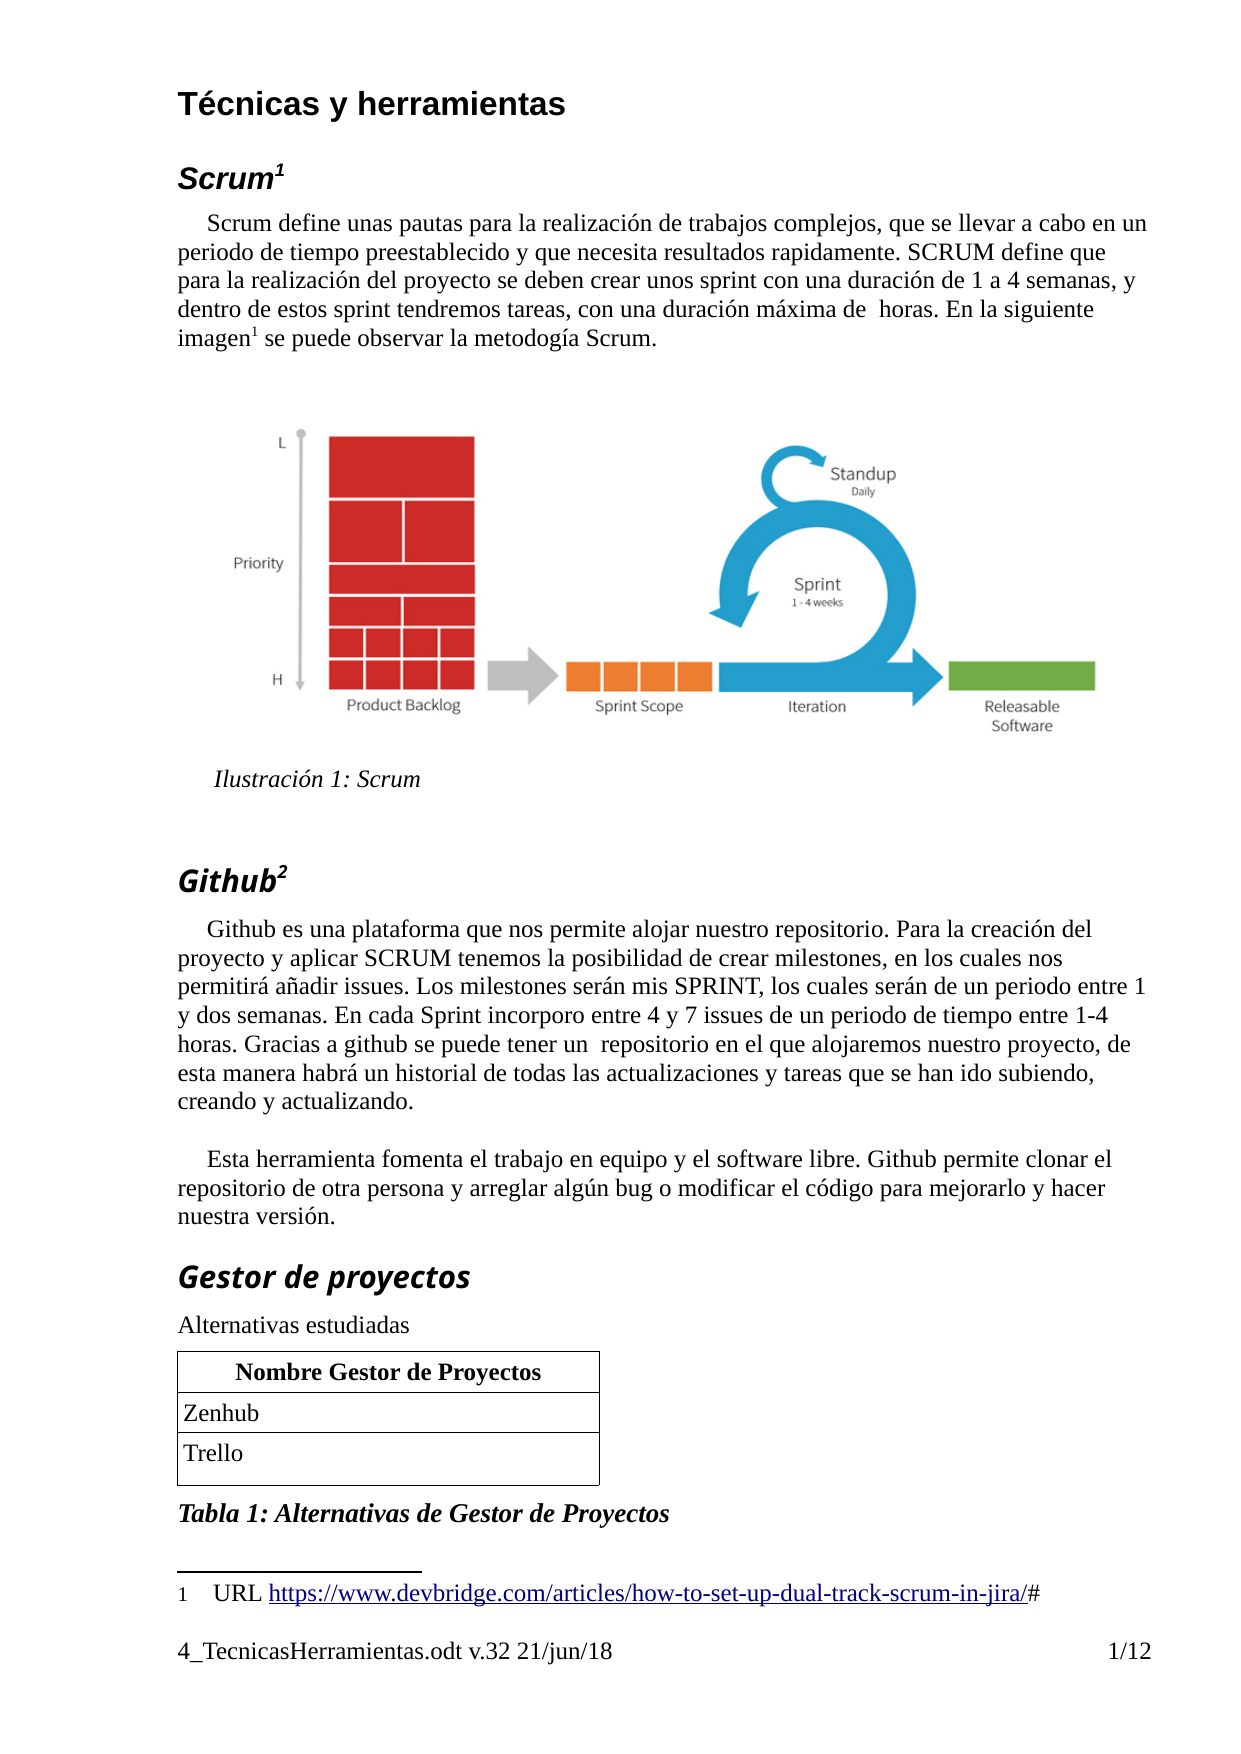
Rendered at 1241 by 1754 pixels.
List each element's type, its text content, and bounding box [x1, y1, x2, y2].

subtitle Scrum [177, 160, 1152, 196]
table_cell Zenhub [178, 1393, 599, 1432]
subtitle Técnicas y herramientas [177, 84, 1152, 122]
table_header Nombre Gestor de Proyectos [178, 1352, 599, 1392]
text URL https://www.devbridge.com/articles/how-to-set-up-dual-track-scrum-in-jira/# [177, 1578, 1152, 1606]
text Ilustración 1: Scrum [214, 764, 1116, 792]
text Esta herramienta fomenta el trabajo en equipo y el software libre. Github permite clonar el repositorio de otra persona y arreglar algún bug o modificar el código para mejorarlo y hacer nuestra versión. [177, 1144, 1152, 1230]
picture [225, 396, 1109, 764]
subtitle Gestor de proyectos [177, 1255, 1152, 1298]
text Alternativas estudiadas [177, 1310, 1152, 1339]
text Scrum define unas pautas para la realización de trabajos complejos, que se llevar a cabo en un periodo de tiempo preestablecido y que necesita resultados rapidamente. SCRUM define que para la realización del proyecto se deben crear unos sprint con una duración de 1 a 4 semanas, y dentro de estos sprint tendremos tareas, con una duración máxima de horas. En la siguiente imagen se puede observar la metodogía Scrum. [177, 208, 1152, 352]
text Tabla 1: Alternativas de Gestor de Proyectos [177, 1497, 1152, 1529]
table_cell Trello [178, 1433, 599, 1485]
text Github es una plataforma que nos permite alojar nuestro repositorio. Para la creación del proyecto y aplicar SCRUM tenemos la posibilidad de crear milestones, en los cuales nos permitirá añadir issues. Los milestones serán mis SPRINT, los cuales serán de un periodo entre 1 y dos semanas. En cada Sprint incorporo entre 4 y 7 issues de un periodo de tiempo entre 1-4 horas. Gracias a github se puede tener un repositorio en el que alojaremos nuestro proyecto, de esta manera habrá un historial de todas las actualizaciones y tareas que se han ido subiendo, creando y actualizando. [177, 914, 1152, 1115]
subtitle Github [177, 859, 1152, 901]
